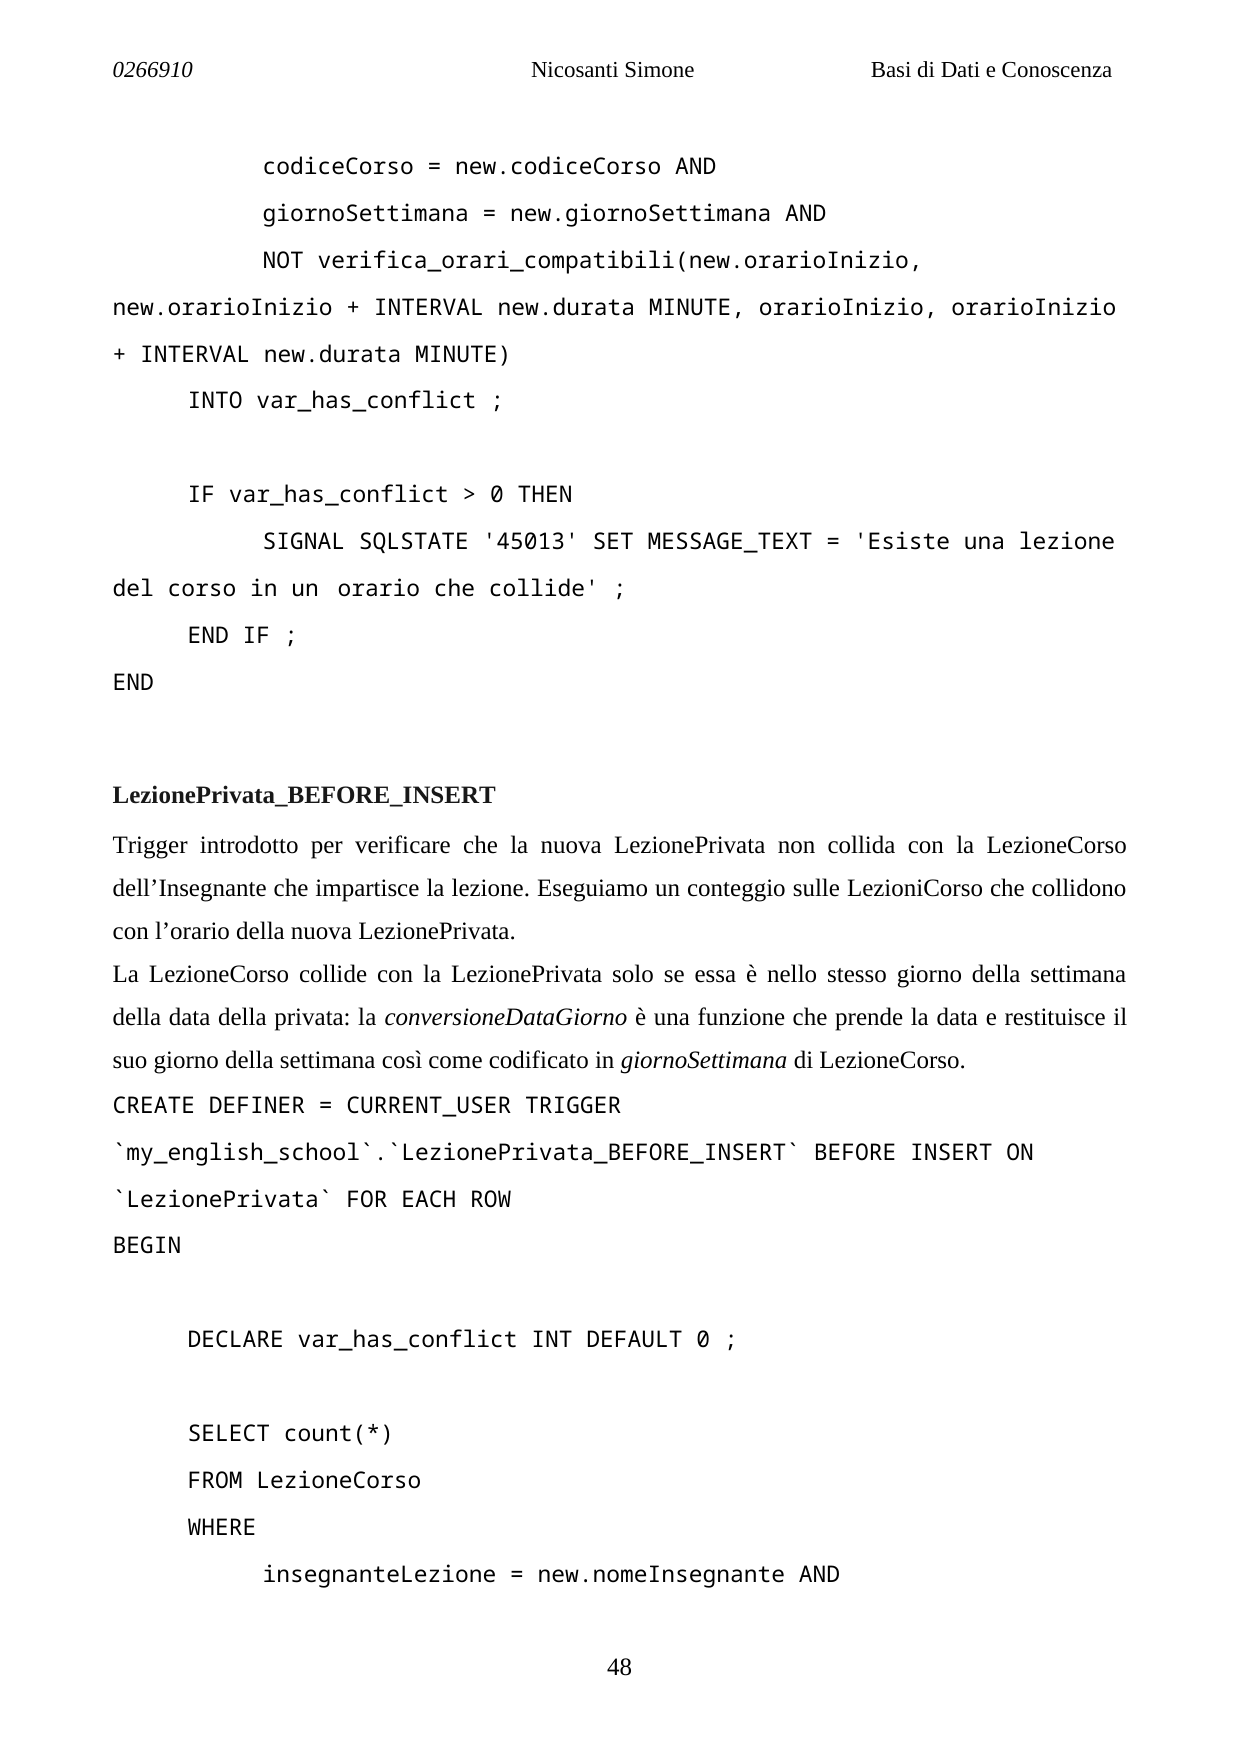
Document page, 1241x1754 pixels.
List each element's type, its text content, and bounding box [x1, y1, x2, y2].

text DECLARE var_has_conflict INT DEFAULT 0 ; [112, 1323, 1128, 1354]
text FROM LezioneCorso [112, 1464, 1128, 1495]
text INTO var_has_conflict ; [112, 384, 1128, 416]
text BEGIN [112, 1229, 1128, 1261]
text CREATE DEFINER = CURRENT_USER TRIGGER `my_english_school`.`LezionePrivata_BEFORE_INSERT` BEFORE INSERT ON `LezionePrivata` FOR EACH ROW [112, 1089, 1128, 1214]
text SELECT count(*) [112, 1417, 1128, 1448]
text END IF ; [112, 619, 1128, 650]
text La LezioneCorso collide con la LezionePrivata solo se essa è nello stesso giorno della settimana della data della privata: la conversioneDataGiorno è una funzione che prende la data e restituisce il suo giorno della settimana così come codificato in giornoSettimana di LezioneCorso. [112, 959, 1128, 1074]
text NOT verifica_orari_compatibili(new.orarioInizio, new.orarioInizio + INTERVAL new.durata MINUTE, orarioInizio, orarioInizio + INTERVAL new.durata MINUTE) [112, 244, 1128, 369]
text insegnanteLezione = new.nomeInsegnante AND [112, 1557, 1128, 1589]
text WHERE [112, 1511, 1128, 1542]
text codiceCorso = new.codiceCorso AND [112, 150, 1128, 181]
text IF var_has_conflict > 0 THEN [112, 478, 1128, 509]
text giornoSettimana = new.giornoSettimana AND [112, 197, 1128, 228]
text Trigger introdotto per verificare che la nuova LezionePrivata non collida con la LezioneCorso dell’Insegnante che impartisce la lezione. Eseguiamo un conteggio sulle LezioniCorso che collidono con l’orario della nuova LezionePrivata. [112, 830, 1128, 945]
subtitle LezionePrivata_BEFORE_INSERT [112, 781, 1128, 809]
text SIGNAL SQLSTATE '45013' SET MESSAGE_TEXT = 'Esiste una lezione del corso in un orario che collide' ; [112, 525, 1128, 603]
text END [112, 666, 1128, 697]
